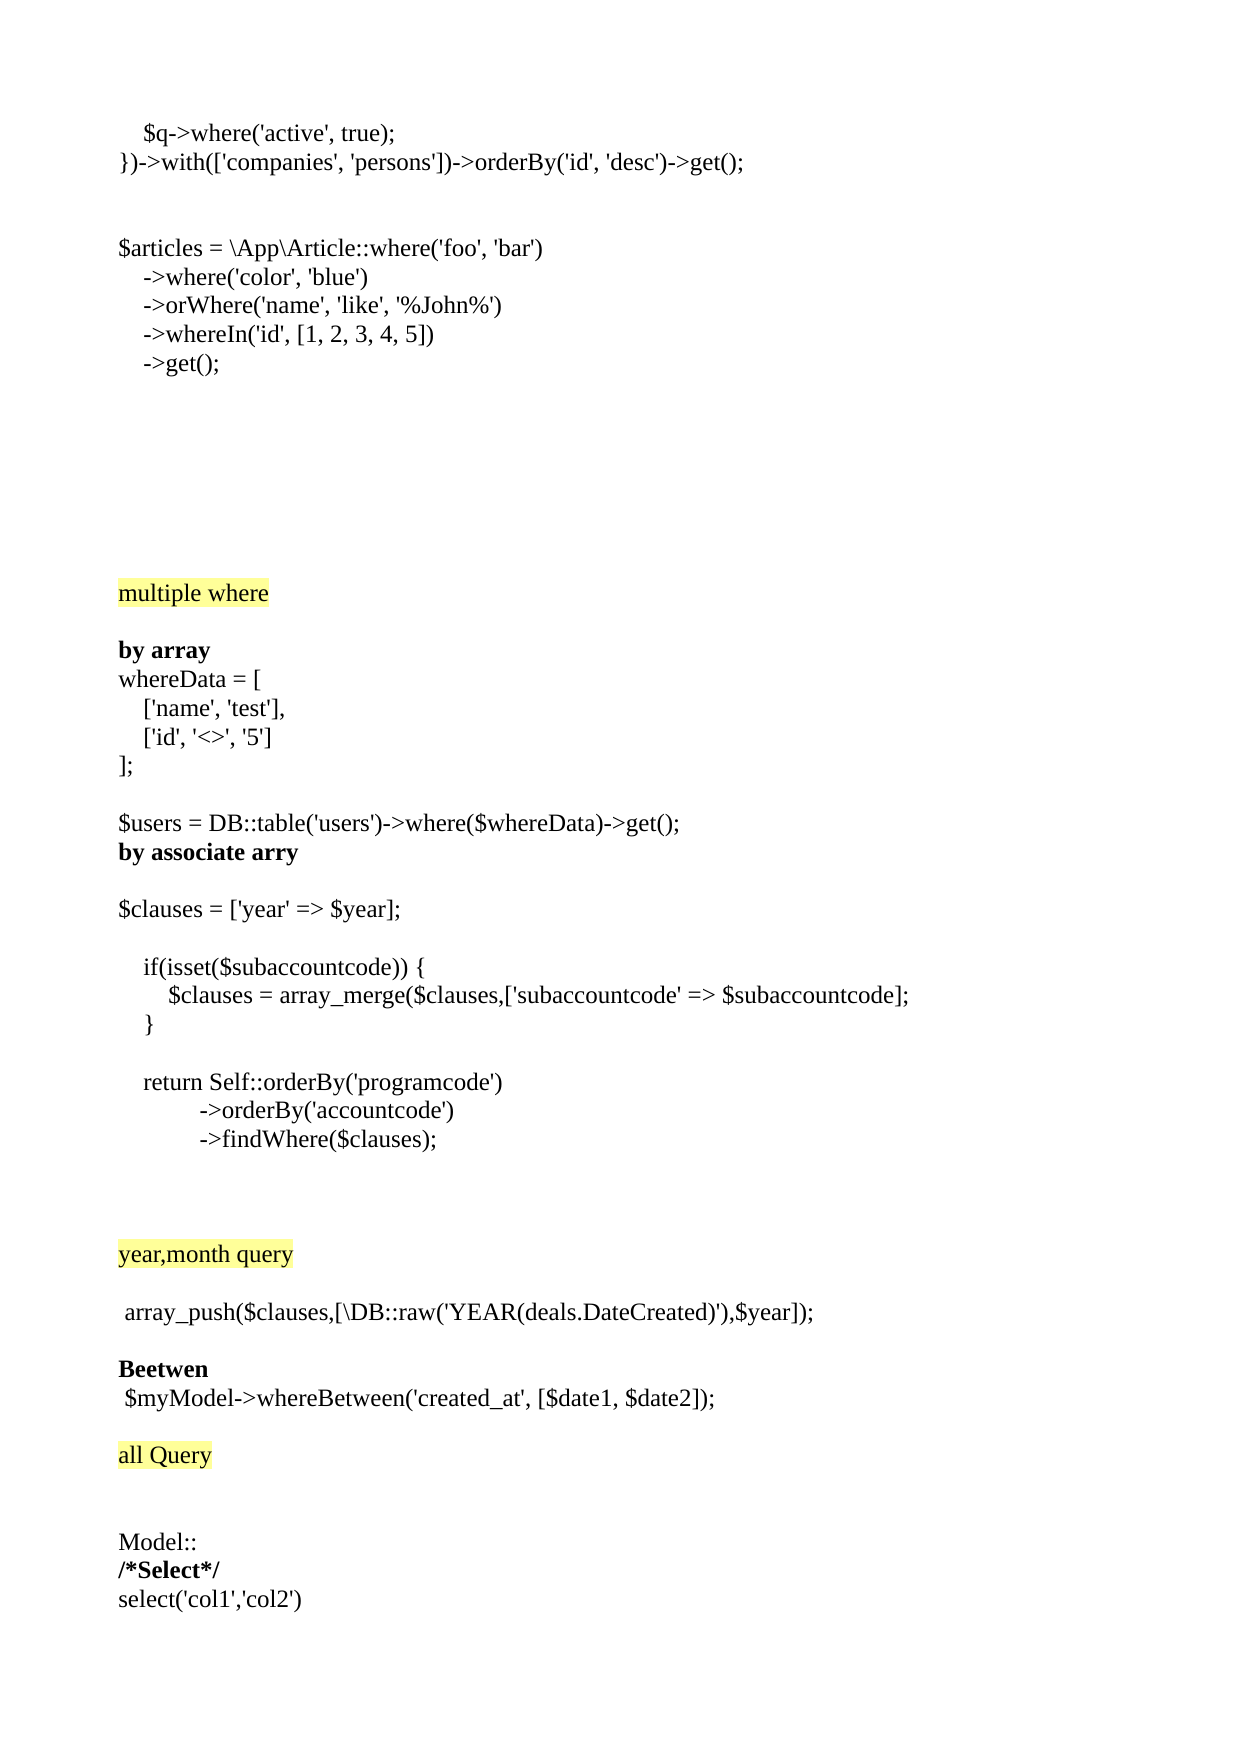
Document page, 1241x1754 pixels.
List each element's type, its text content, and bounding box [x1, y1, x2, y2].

text by associate arry [118, 837, 1122, 866]
text ->orWhere('name', 'like', '%John%') [118, 291, 1122, 319]
text year,month query [118, 1239, 1122, 1268]
text ]; [118, 751, 1122, 779]
text $q->where('active', true); [118, 118, 1122, 147]
text array_push($clauses,[\DB::raw('YEAR(deals.DateCreated)'),$year]); [118, 1297, 1122, 1326]
text $clauses = ['year' => $year]; [118, 894, 1122, 923]
text return Self::orderBy('programcode') [118, 1067, 1122, 1096]
text ['id', '<>', '5'] [118, 722, 1122, 751]
text Beetwen [118, 1354, 1122, 1383]
text ->findWhere($clauses); [118, 1124, 1122, 1153]
text all Query [118, 1441, 1122, 1469]
text ->whereIn('id', [1, 2, 3, 4, 5]) [118, 319, 1122, 348]
text by array [118, 636, 1122, 664]
text ->where('color', 'blue') [118, 262, 1122, 291]
text Model:: [118, 1527, 1122, 1556]
text if(isset($subaccountcode)) { [118, 952, 1122, 981]
text /*Select*/ [118, 1556, 1122, 1584]
text ->get(); [118, 348, 1122, 377]
text })->with(['companies', 'persons'])->orderBy('id', 'desc')->get(); [118, 147, 1122, 176]
text whereData = [ [118, 664, 1122, 693]
text multiple where [118, 578, 1122, 607]
text $articles = \App\Article::where('foo', 'bar') [118, 233, 1122, 262]
text } [118, 1009, 1122, 1038]
text ['name', 'test'], [118, 693, 1122, 722]
text $clauses = array_merge($clauses,['subaccountcode' => $subaccountcode]; [118, 981, 1122, 1009]
text ->orderBy('accountcode') [118, 1096, 1122, 1124]
text select('col1','col2') [118, 1584, 1122, 1613]
text $myModel->whereBetween('created_at', [$date1, $date2]); [118, 1383, 1122, 1412]
text $users = DB::table('users')->where($whereData)->get(); [118, 808, 1122, 837]
